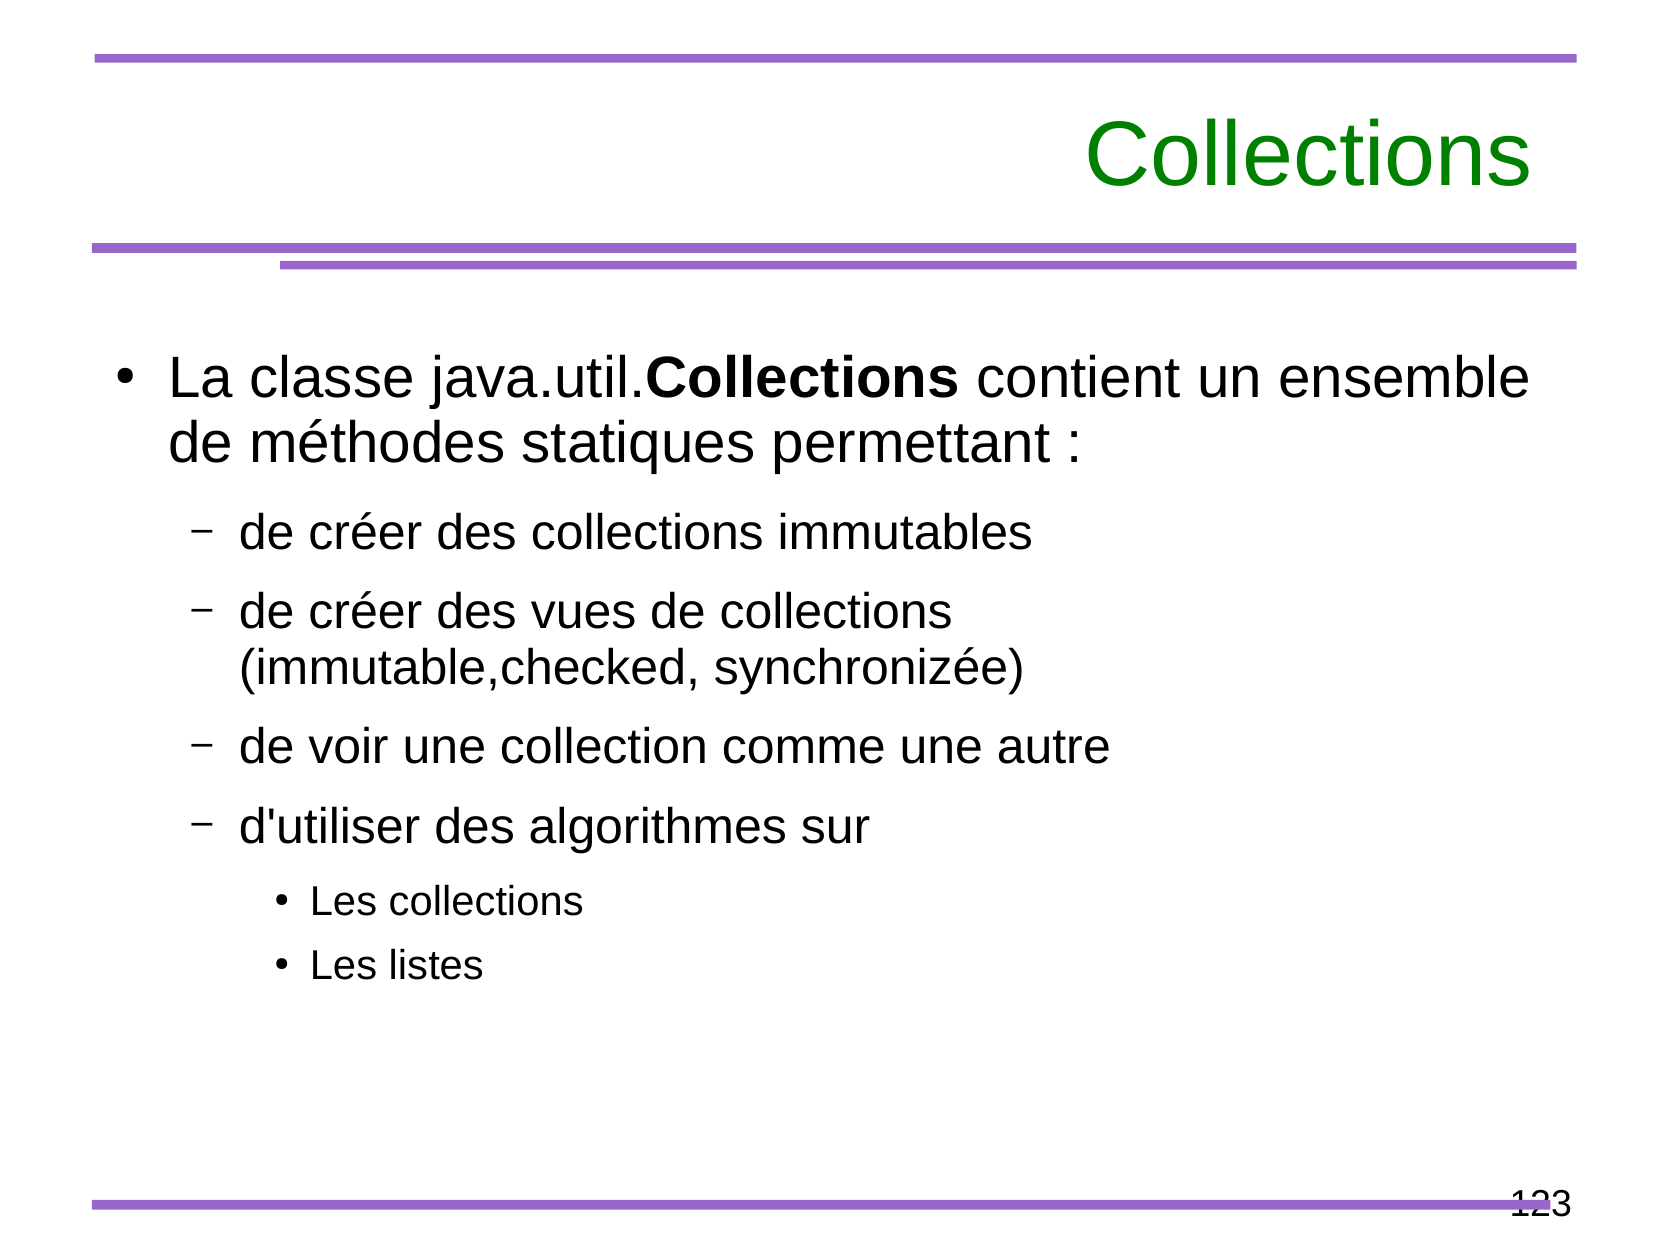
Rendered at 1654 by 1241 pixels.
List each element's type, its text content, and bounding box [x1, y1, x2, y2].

list La classe java.util.Collections contient un ensemble de méthodes statiques permettant : de créer des collections immutables de créer des vues de collections (immutable,checked, synchronizée) de voir une collection comme une autre d'utiliser des algorithmes sur Les collections Les listes [97, 344, 1557, 989]
title Collections [121, 49, 1534, 257]
